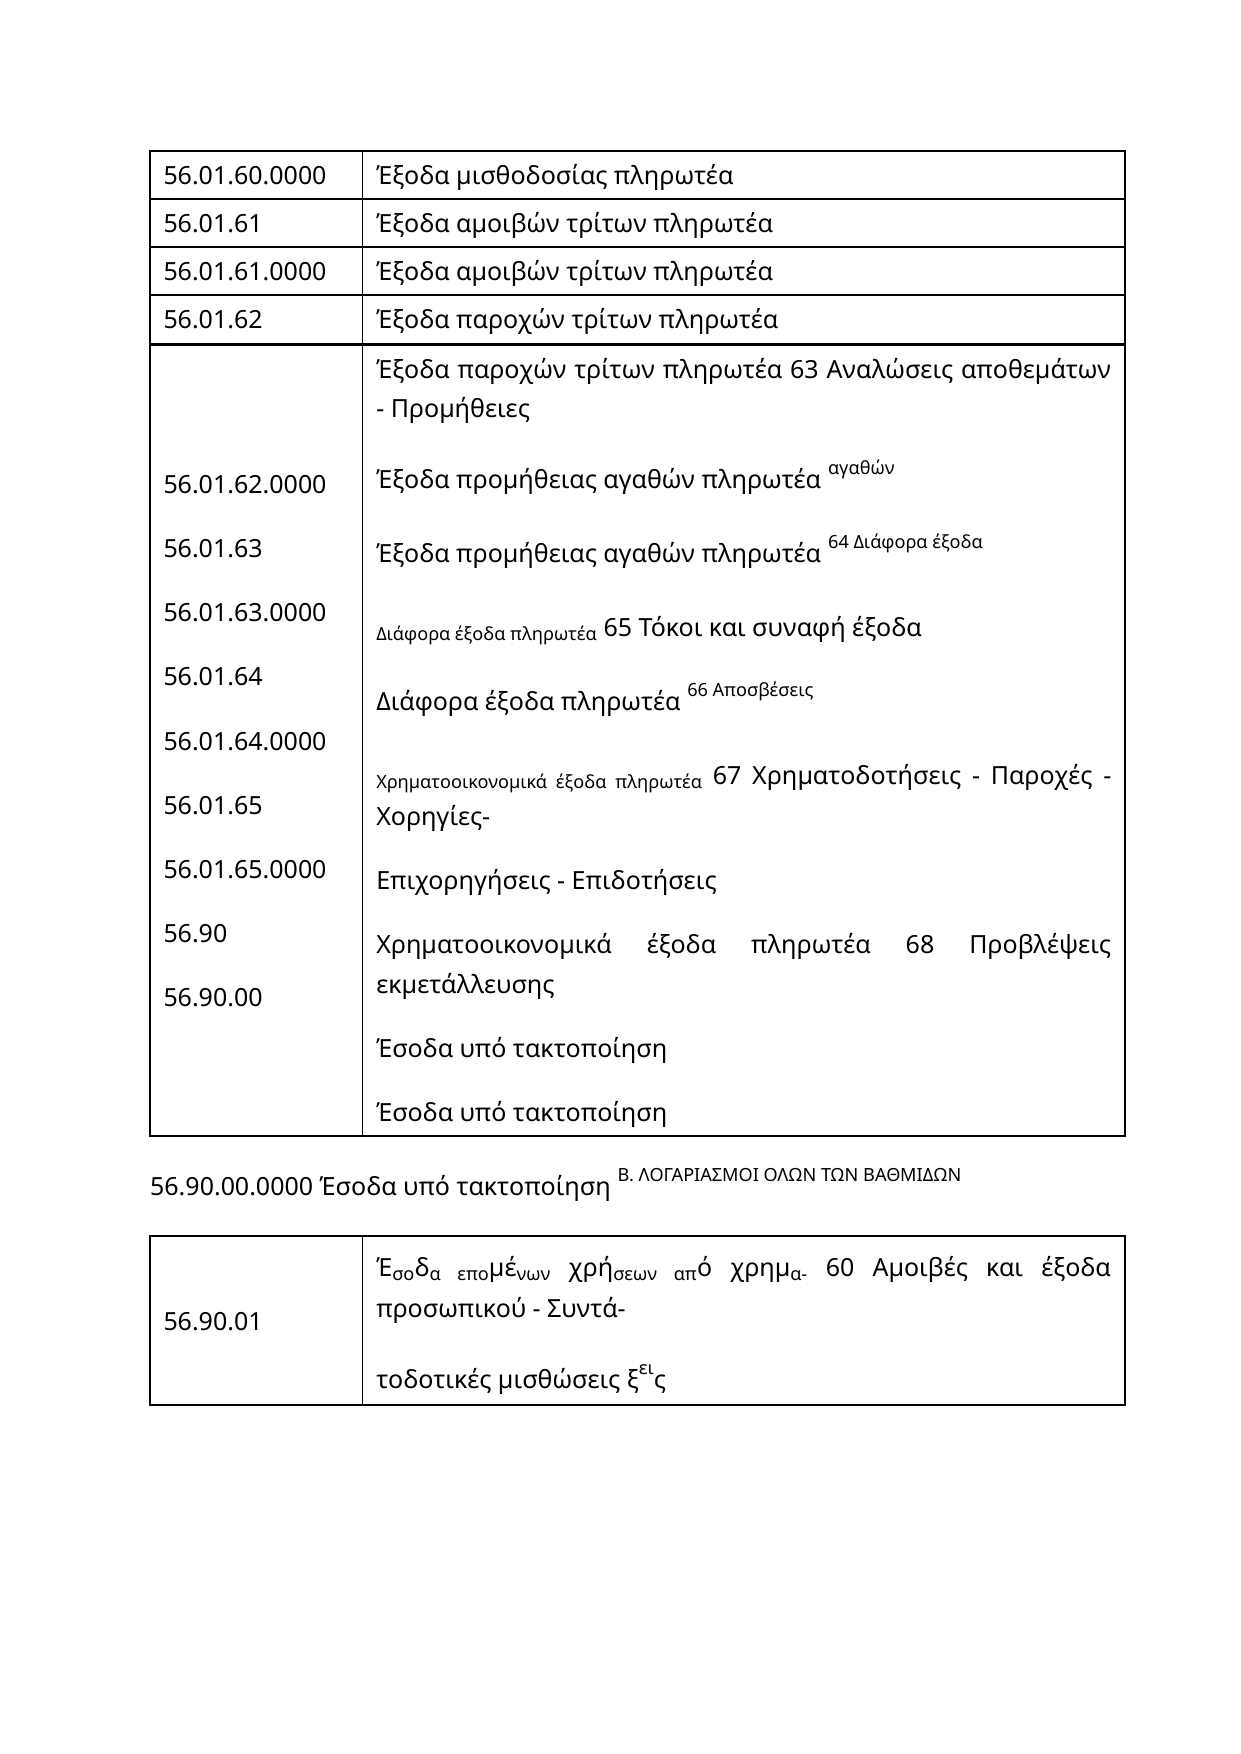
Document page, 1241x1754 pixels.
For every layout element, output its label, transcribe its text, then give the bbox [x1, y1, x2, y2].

table_cell 56.01.61.0000 [151, 248, 362, 294]
table_header Έσοδα επομένων χρήσεων από χρημα- 60 Αμοιβές και έξοδα προσωπικού - Συντά- τοδοτικές μισθώσεις ξεις [363, 1237, 1124, 1404]
table_cell Έξοδα μισθοδοσίας πληρωτέα [363, 152, 1124, 198]
table_cell 56.01.60.0000 [151, 152, 362, 198]
table_header 56.90.01 [151, 1237, 362, 1404]
table_cell 56.01.61 [151, 200, 362, 246]
table_header 56.01.62.0000 56.01.63 56.01.63.0000 56.01.64 56.01.64.0000 56.01.65 56.01.65.0000 56.90 56.90.00 [151, 346, 362, 1135]
table_cell 56.01.62 [151, 296, 362, 342]
table_header Έξοδα παροχών τρίτων πληρωτέα 63 Αναλώσεις αποθεμάτων - Προμήθειες Έξοδα προμήθειας αγαθών πληρωτέα αγαθών Έξοδα προμήθειας αγαθών πληρωτέα 64 Διάφορα έξοδα Διάφορα έξοδα πληρωτέα 65 Τόκοι και συναφή έξοδα Διάφορα έξοδα πληρωτέα 66 Αποσβέσεις Χρηματοοικονομικά έξοδα πληρωτέα 67 Χρηματοδοτήσεις - Παροχές - Χορηγίες- Επιχορηγήσεις - Επιδοτήσεις Χρηματοοικονομικά έξοδα πληρωτέα 68 Προβλέψεις εκμετάλλευσης Έσοδα υπό τακτοποίηση Έσοδα υπό τακτοποίηση [363, 346, 1124, 1135]
text 56.90.00.0000 Έσοδα υπό τακτοποίηση Β. ΛΟΓΑΡΙΑΣΜΟΙ ΟΛΩΝ ΤΩΝ ΒΑΘΜΙΔΩΝ [150, 1161, 1090, 1204]
table_cell Έξοδα παροχών τρίτων πληρωτέα [363, 296, 1124, 342]
table_cell Έξοδα αμοιβών τρίτων πληρωτέα [363, 200, 1124, 246]
table_cell Έξοδα αμοιβών τρίτων πληρωτέα [363, 248, 1124, 294]
